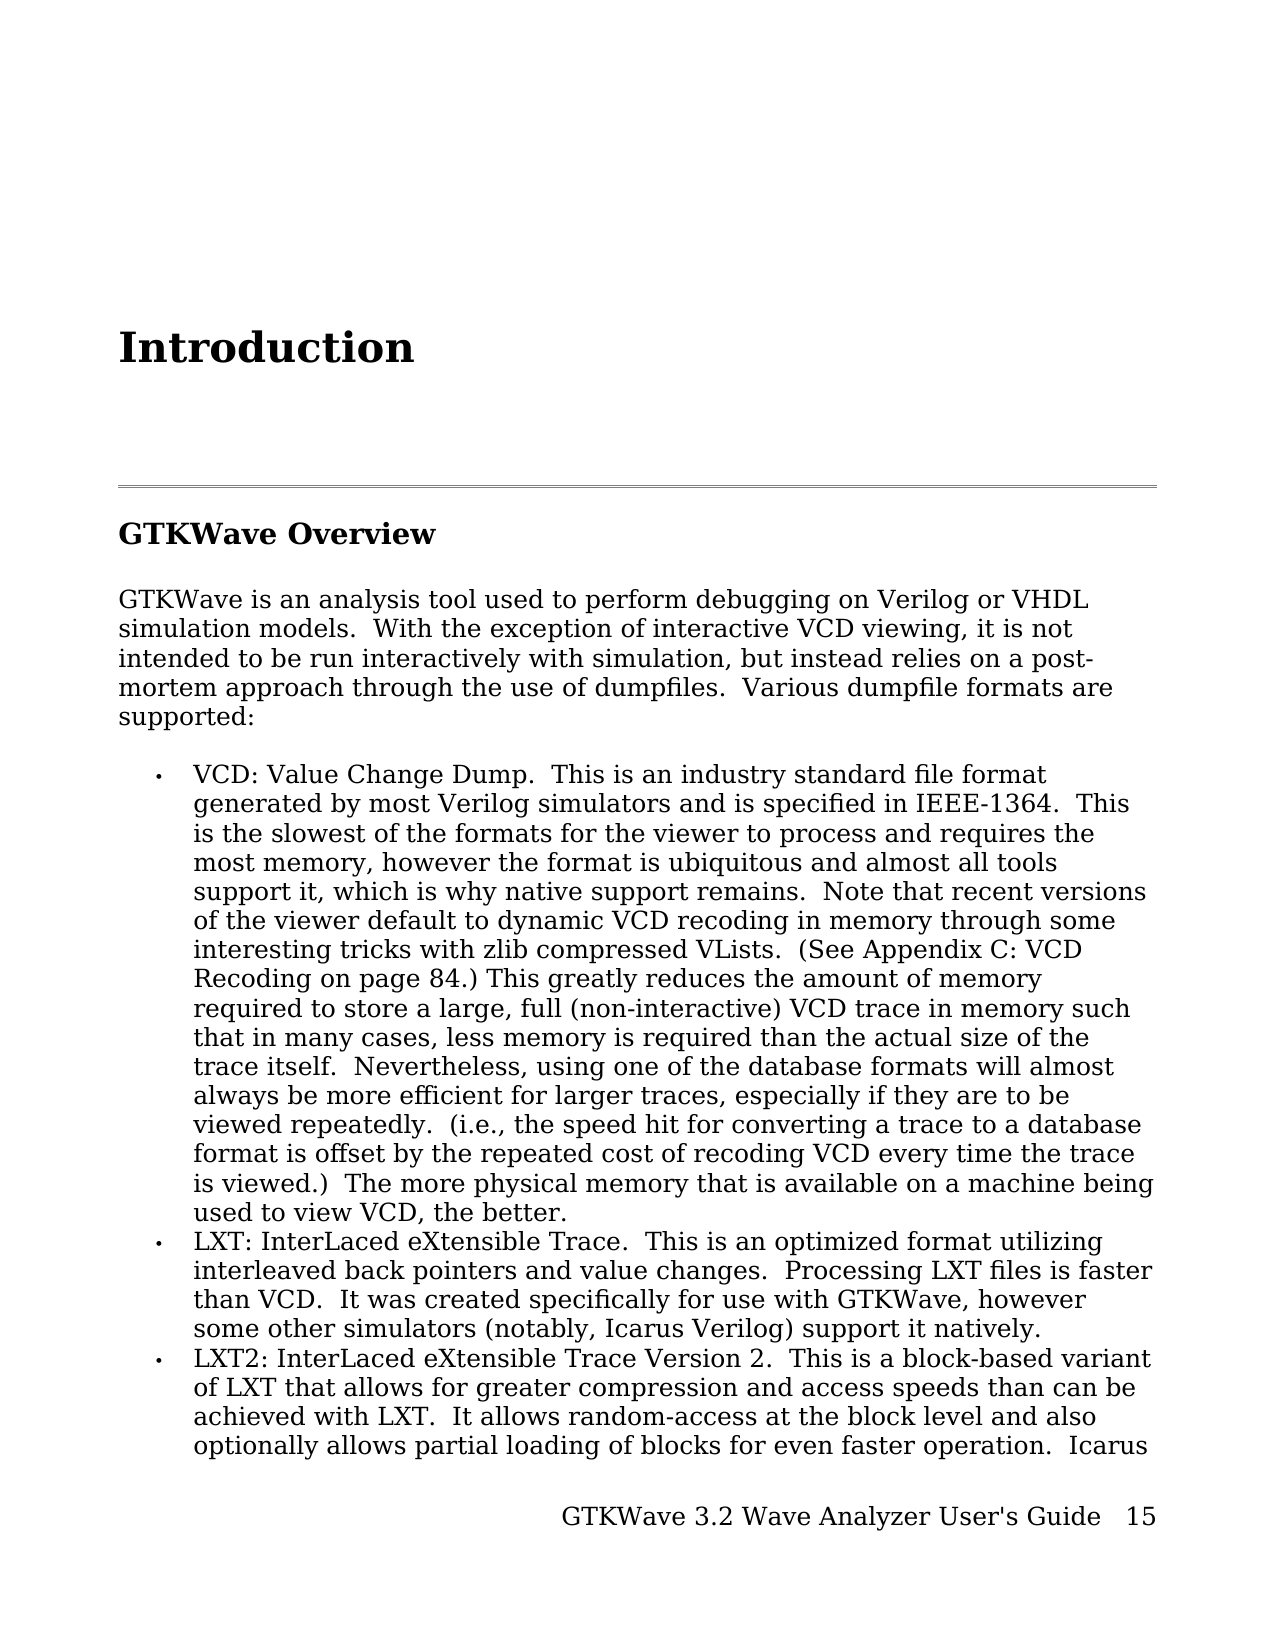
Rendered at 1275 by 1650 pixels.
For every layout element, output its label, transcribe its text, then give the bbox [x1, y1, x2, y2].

text Introduction [118, 324, 1157, 373]
list LXT2: InterLaced eXtensible Trace Version 2. This is a block-based variant of LXT that allows for greater compression and access speeds than can be achieved with LXT. It allows random-access at the block level and also optionally allows partial loading of blocks for even faster operation. Icarus [156, 1344, 1157, 1461]
text GTKWave Overview [118, 517, 1157, 551]
text GTKWave is an analysis tool used to perform debugging on Verilog or VHDL simulation models. With the exception of interactive VCD viewing, it is not intended to be run interactively with simulation, but instead relies on a post-mortem approach through the use of dumpfiles. Various dumpfile formats are supported: [118, 586, 1157, 731]
list LXT: InterLaced eXtensible Trace. This is an optimized format utilizing interleaved back pointers and value changes. Processing LXT files is faster than VCD. It was created specifically for use with GTKWave, however some other simulators (notably, Icarus Verilog) support it natively. [156, 1227, 1157, 1344]
list VCD: Value Change Dump. This is an industry standard file format generated by most Verilog simulators and is specified in IEEE-1364. This is the slowest of the formats for the viewer to process and requires the most memory, however the format is ubiquitous and almost all tools support it, which is why native support remains. Note that recent versions of the viewer default to dynamic VCD recoding in memory through some interesting tricks with zlib compressed VLists. (See Appendix C: VCD Recoding on page 83.) This greatly reduces the amount of memory required to store a large, full (non-interactive) VCD trace in memory such that in many cases, less memory is required than the actual size of the trace itself. Nevertheless, using one of the database formats will almost always be more efficient for larger traces, especially if they are to be viewed repeatedly. (i.e., the speed hit for converting a trace to a database format is offset by the repeated cost of recoding VCD every time the trace is viewed.) The more physical memory that is available on a machine being used to view VCD, the better. [156, 761, 1157, 1227]
